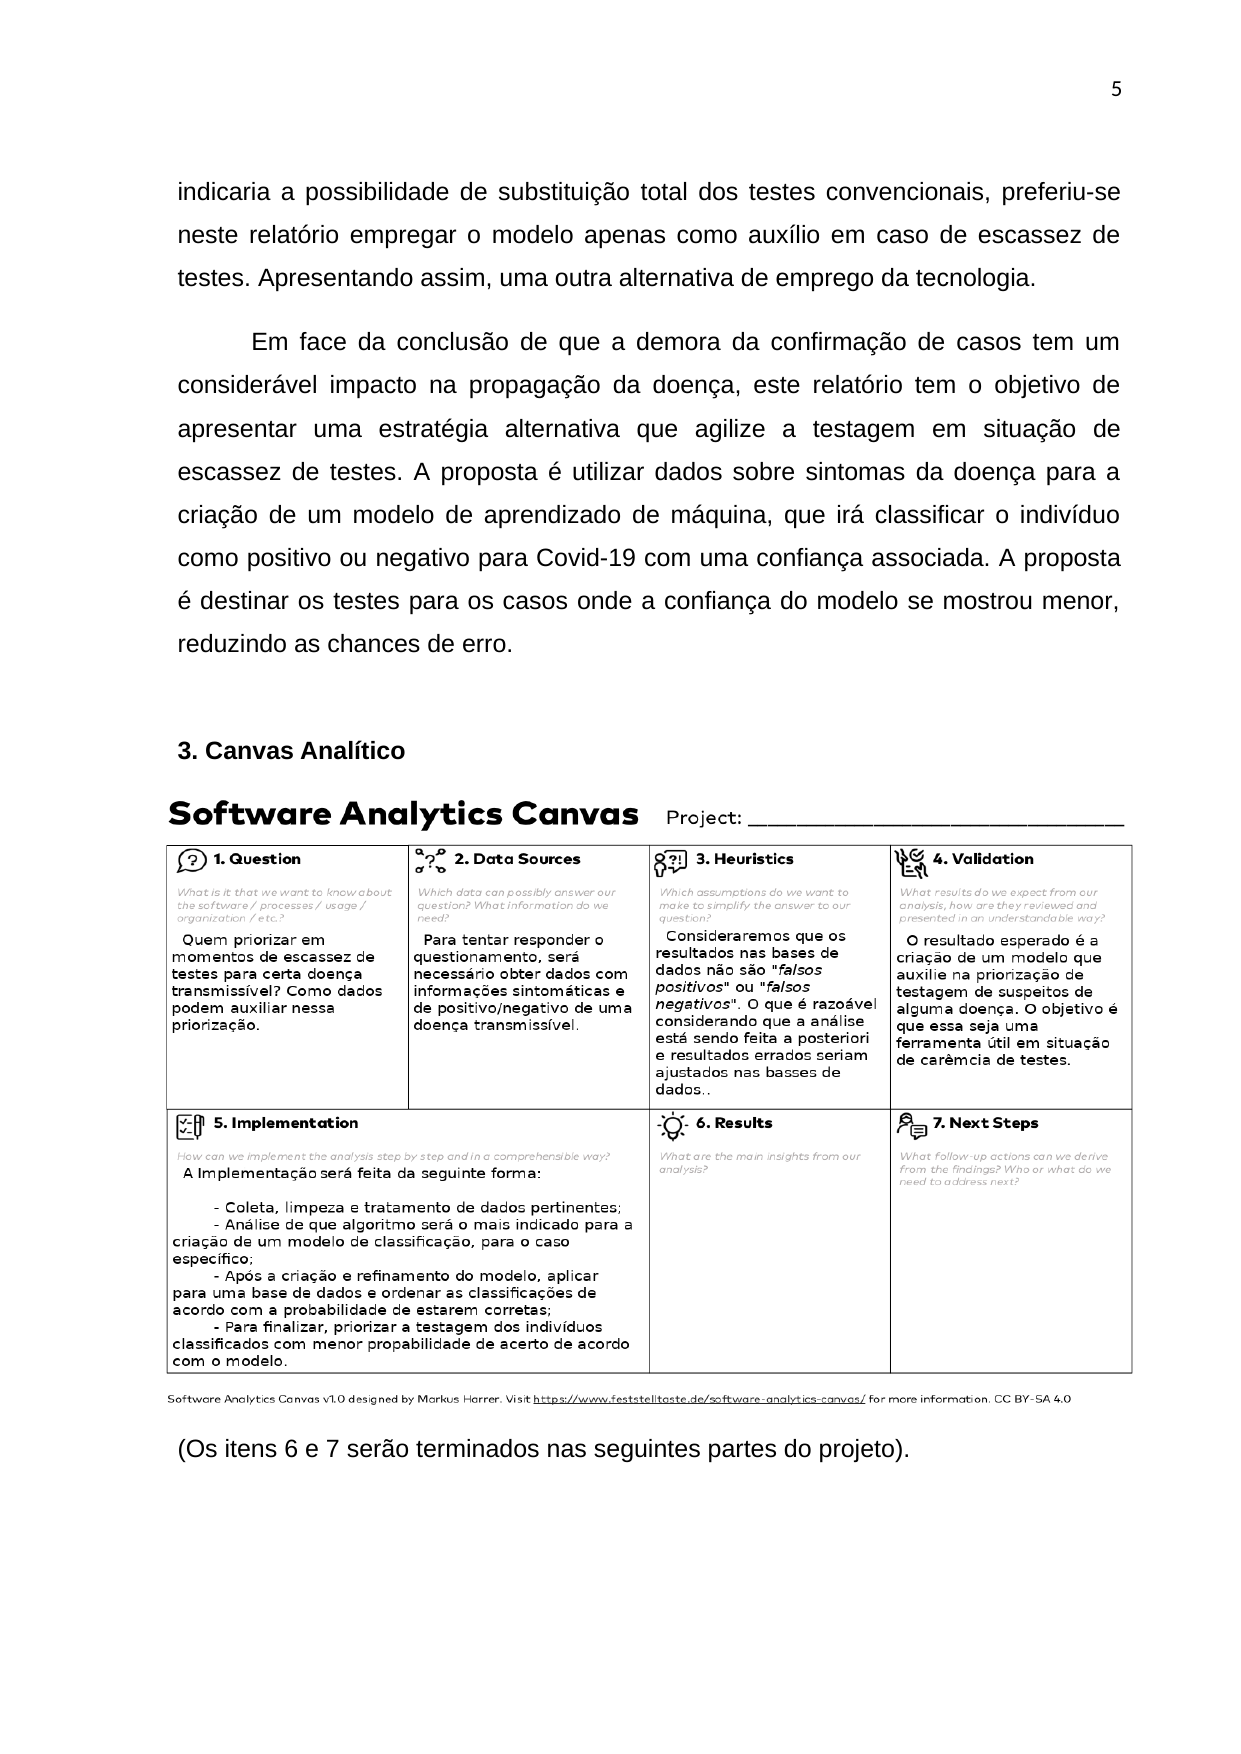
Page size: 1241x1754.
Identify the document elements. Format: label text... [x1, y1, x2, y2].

text (Os itens 6 e 7 serão terminados nas seguintes partes do projeto). [177, 1420, 1122, 1462]
picture [149, 779, 1150, 1420]
text indicaria a possibilidade de substituição total dos testes convencionais, preferiu-se neste relatório empregar o modelo apenas como auxílio em caso de escassez de testes. Apresentando assim, uma outra alternativa de emprego da tecnologia. [177, 177, 1122, 292]
subtitle 3. Canvas Analítico [177, 736, 1122, 765]
text Em face da conclusão de que a demora da confirmação de casos tem um considerável impacto na propagação da doença, este relatório tem o objetivo de apresentar uma estratégia alternativa que agilize a testagem em situação de escassez de testes. A proposta é utilizar dados sobre sintomas da doença para a criação de um modelo de aprendizado de máquina, que irá classificar o indivíduo como positivo ou negativo para Covid-19 com uma confiança associada. A proposta é destinar os testes para os casos onde a confiança do modelo se mostrou menor, reduzindo as chances de erro. [177, 327, 1122, 658]
